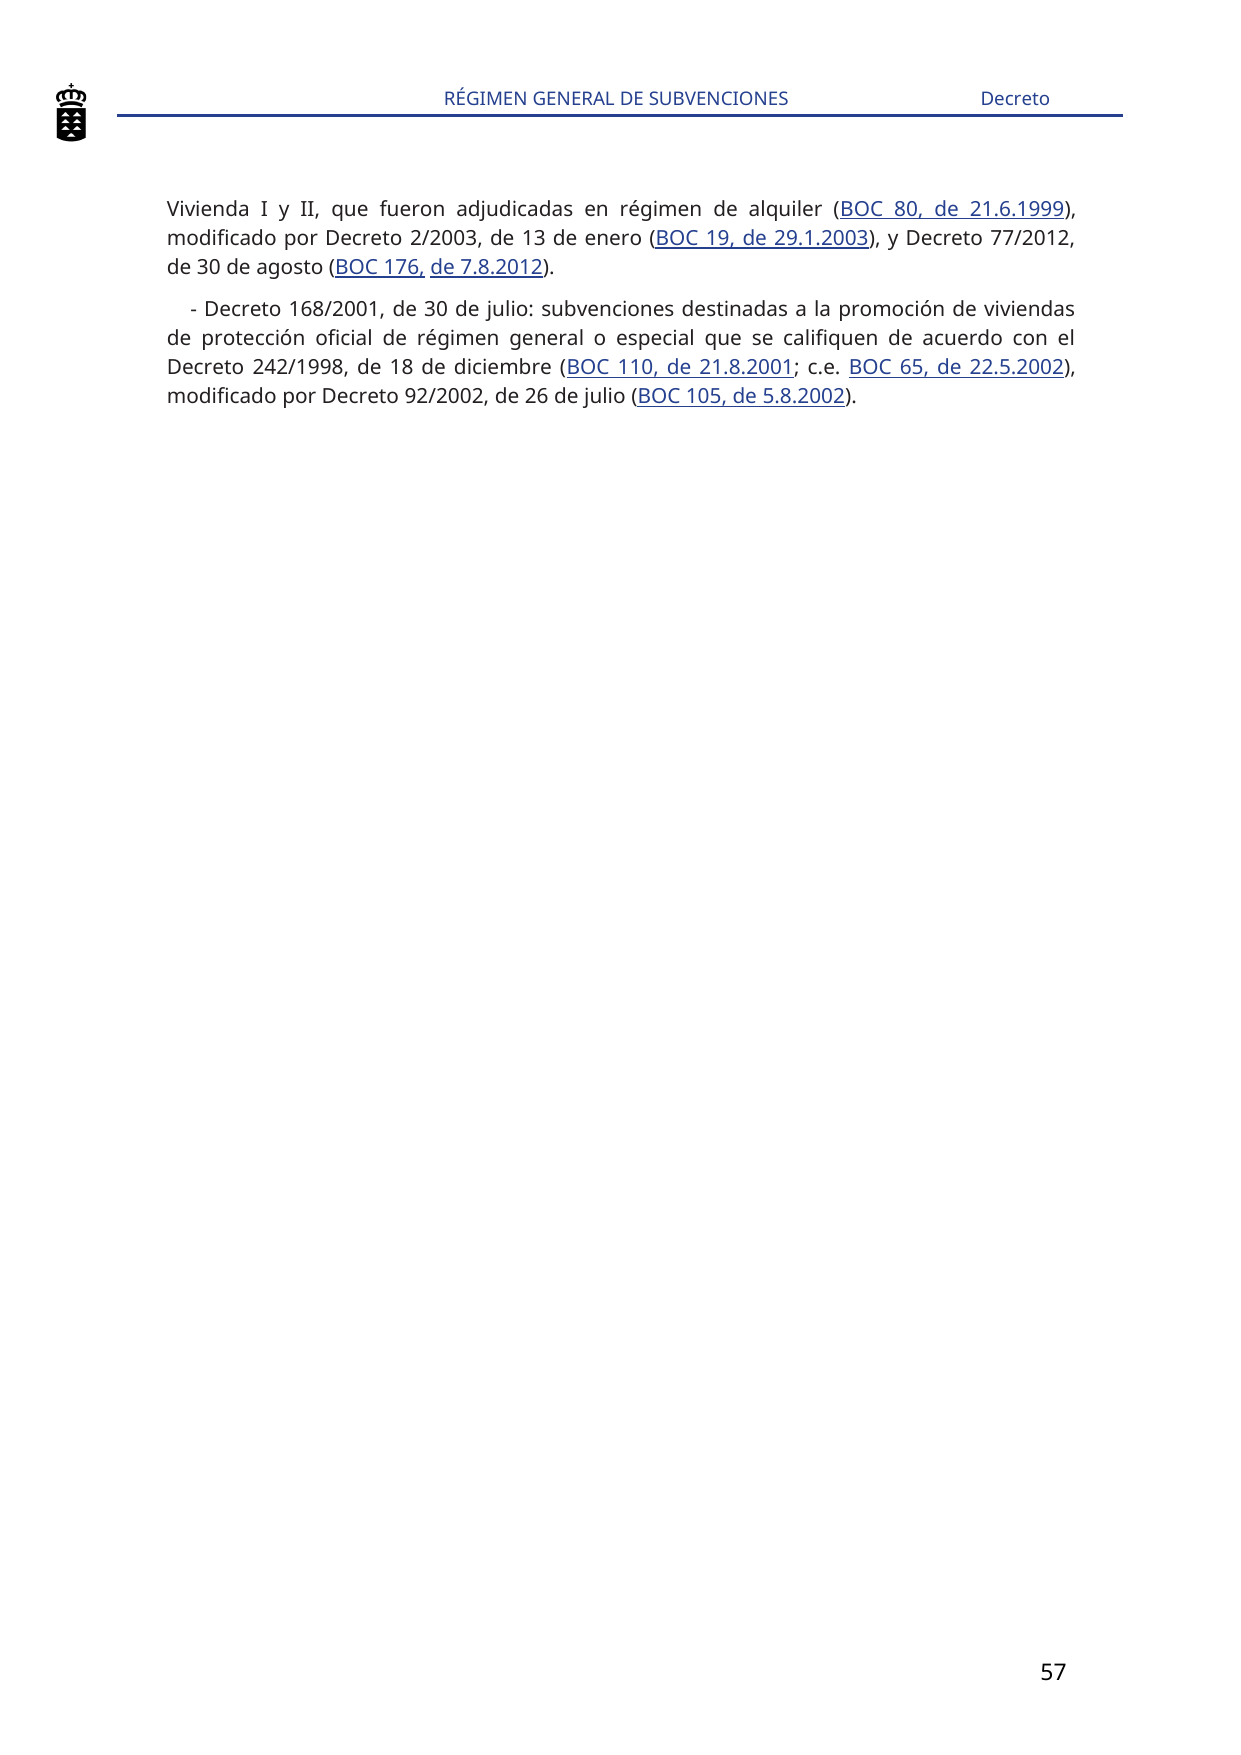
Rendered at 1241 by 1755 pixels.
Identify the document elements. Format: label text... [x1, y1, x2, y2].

list Vivienda I y II, que fueron adjudicadas en régimen de alquiler (BOC 80, de 21.6.1999), modificado por Decreto 2/2003, de 13 de enero (BOC 19, de 29.1.2003), y Decreto 77/2012, de 30 de agosto (BOC 176, de 7.8.2012). [167, 194, 1076, 281]
list Decreto 168/2001, de 30 de julio: subvenciones destinadas a la promoción de viviendas de protección oficial de régimen general o especial que se califiquen de acuerdo con el Decreto 242/1998, de 18 de diciembre (BOC 110, de 21.8.2001; c.e. BOC 65, de 22.5.2002), modificado por Decreto 92/2002, de 26 de julio (BOC 105, de 5.8.2002). [167, 294, 1076, 410]
